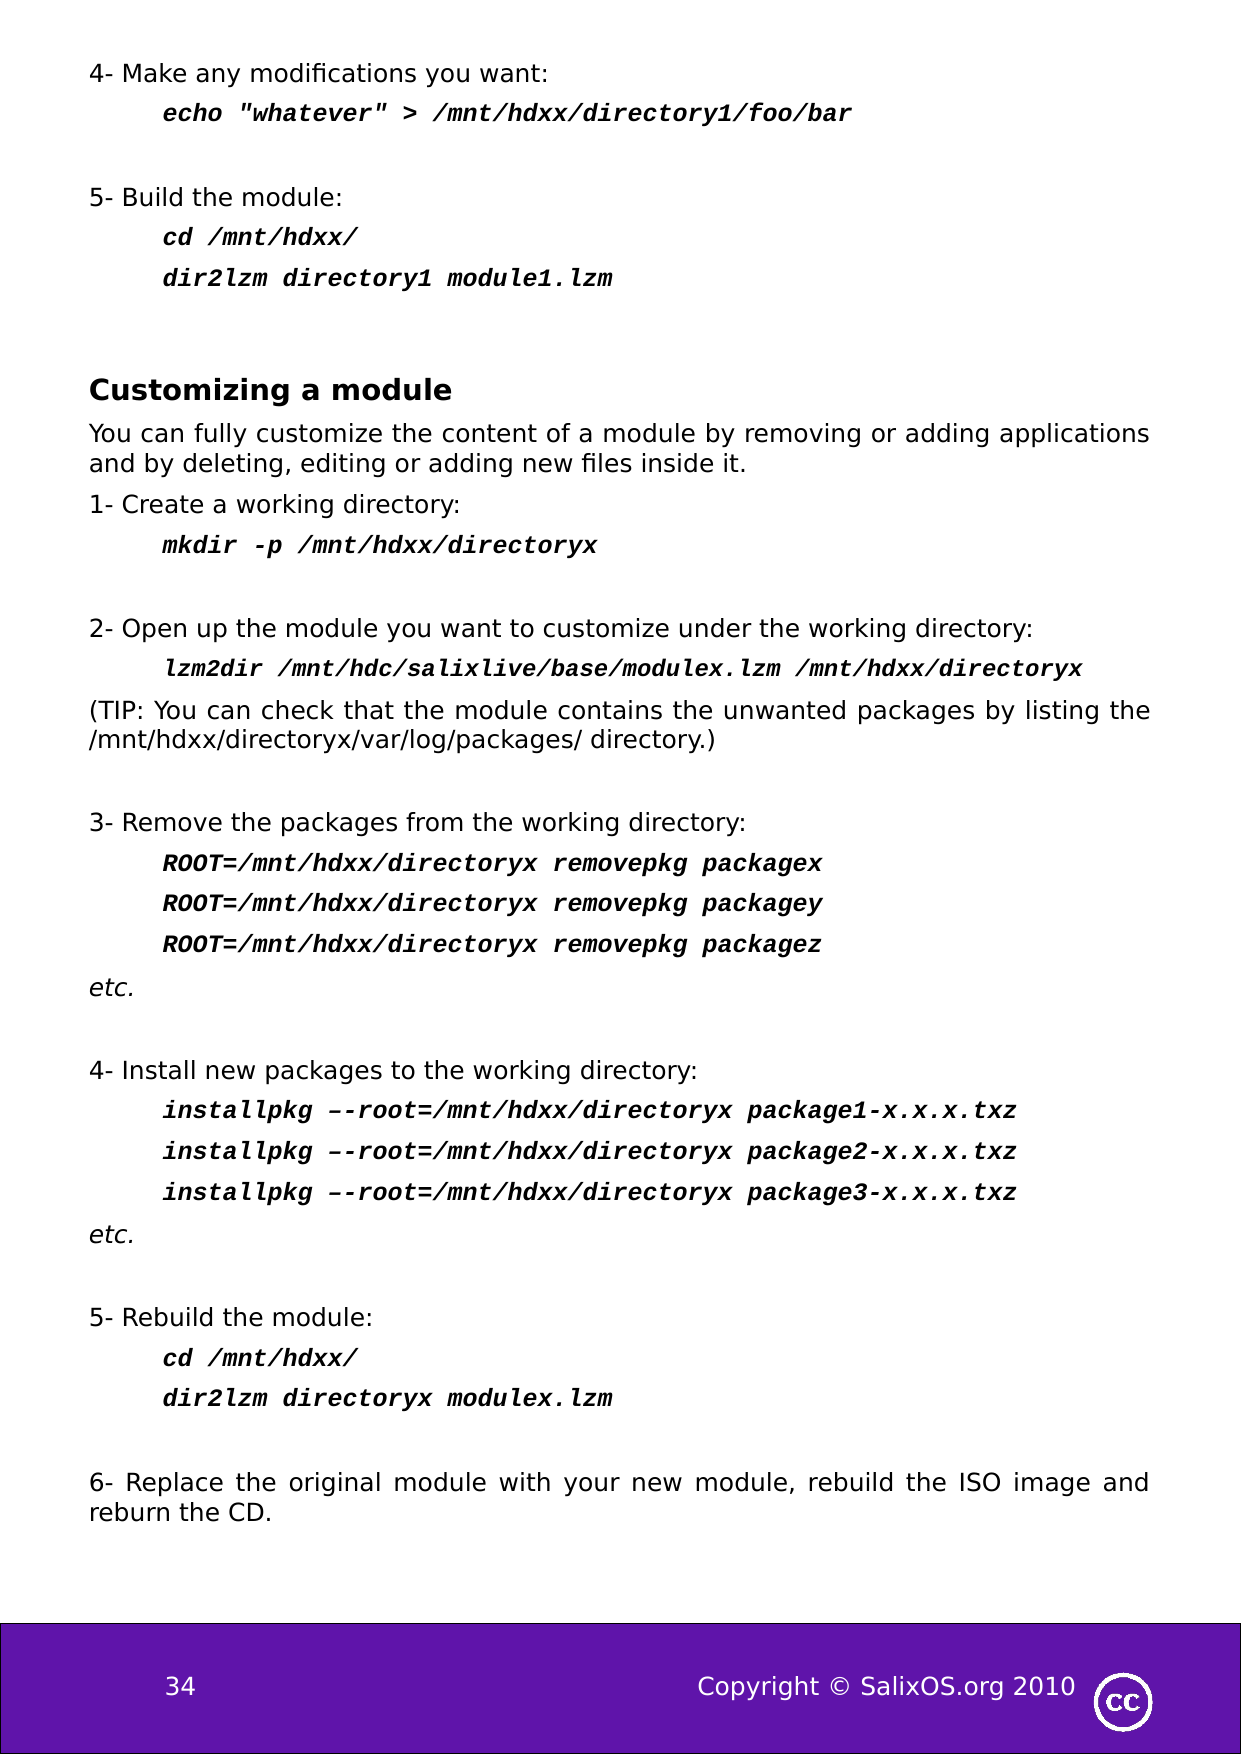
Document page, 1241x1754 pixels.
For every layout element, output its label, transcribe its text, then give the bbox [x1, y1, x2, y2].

text mkdir -p /mnt/hdxx/directoryx [88, 532, 1152, 561]
text 5- Rebuild the module: [88, 1303, 1152, 1333]
text 5- Build the module: [88, 183, 1152, 212]
text 6- Replace the original module with your new module, rebuild the ISO image and reburn the CD. [88, 1468, 1152, 1527]
text installpkg –-root=/mnt/hdxx/directoryx package1-x.x.x.txz [88, 1098, 1152, 1126]
text 3- Remove the packages from the working directory: [88, 808, 1152, 838]
text 1- Create a working directory: [88, 491, 1152, 520]
text ROOT=/mnt/hdxx/directoryx removepkg packagey [88, 891, 1152, 919]
subtitle Customizing a module [88, 373, 1152, 407]
text installpkg –-root=/mnt/hdxx/directoryx package3-x.x.x.txz [88, 1179, 1152, 1208]
text ROOT=/mnt/hdxx/directoryx removepkg packagez [88, 932, 1152, 960]
text lzm2dir /mnt/hdc/salixlive/base/modulex.lzm /mnt/hdxx/directoryx [88, 656, 1153, 683]
text cd /mnt/hdxx/ [88, 1345, 1152, 1373]
text dir2lzm directoryx modulex.lzm [88, 1386, 1152, 1414]
text (TIP: You can check that the module contains the unwanted packages by listing the /mnt/hdxx/directoryx/var/log/packages/ directory.) [88, 696, 1152, 754]
text echo "whatever" > /mnt/hdxx/directory1/foo/bar [88, 101, 1152, 129]
text 4- Install new packages to the working directory: [88, 1056, 1152, 1085]
text etc. [88, 973, 1152, 1002]
text cd /mnt/hdxx/ [88, 225, 1152, 253]
text etc. [88, 1220, 1152, 1249]
text ROOT=/mnt/hdxx/directoryx removepkg packagex [88, 850, 1152, 878]
text You can fully customize the content of a module by removing or adding applications and by deleting, editing or adding new files inside it. [88, 420, 1152, 478]
picture [1093, 1672, 1153, 1732]
text 4- Make any modifications you want: [88, 59, 1152, 88]
text dir2lzm directory1 module1.lzm [88, 266, 1152, 294]
text 2- Open up the module you want to customize under the working directory: [88, 615, 1152, 644]
text installpkg –-root=/mnt/hdxx/directoryx package2-x.x.x.txz [88, 1138, 1152, 1167]
